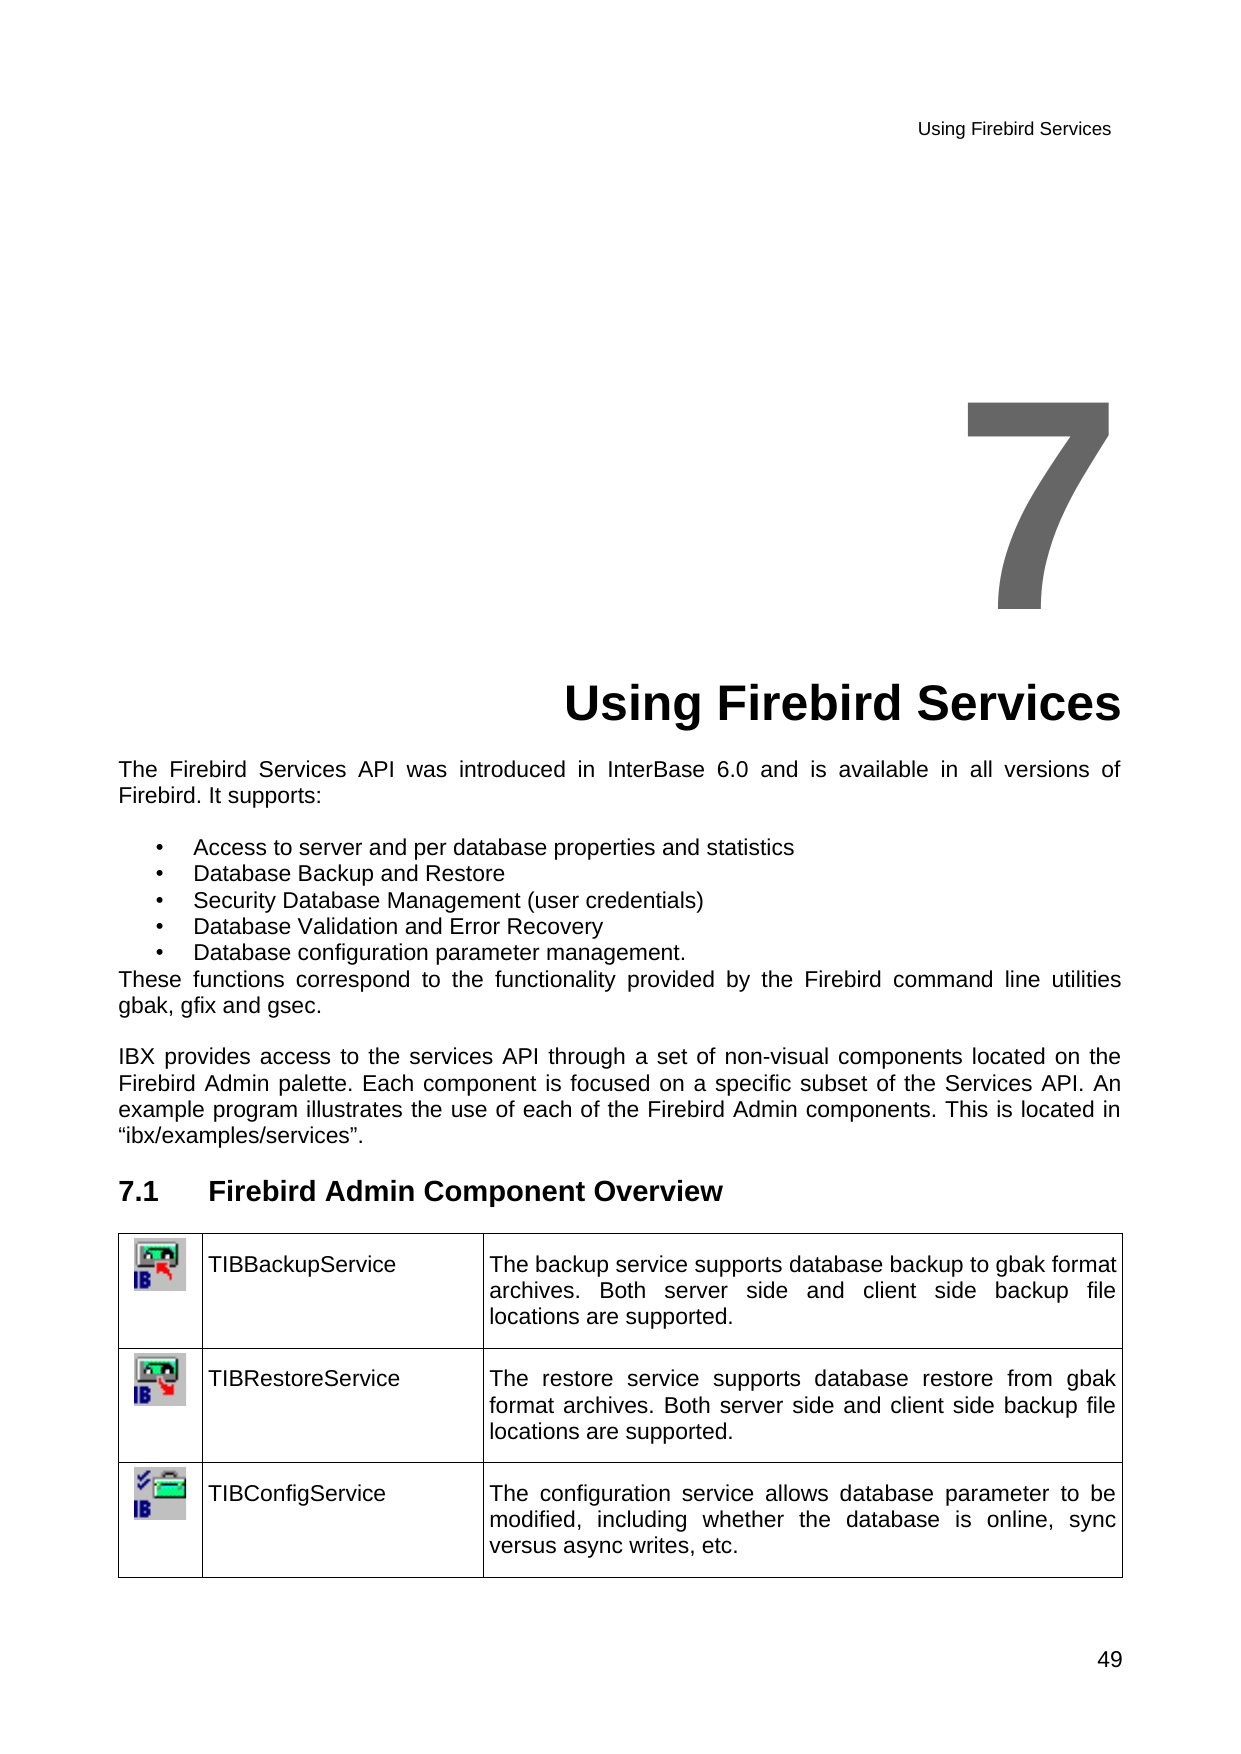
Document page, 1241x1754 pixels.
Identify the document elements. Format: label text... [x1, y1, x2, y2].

list Database Backup and Restore [156, 860, 1122, 887]
table_header TIBBackupService [203, 1234, 483, 1347]
list Database Validation and Error Recovery [156, 913, 1122, 939]
picture [134, 1467, 187, 1520]
text IBX provides access to the services API through a set of non-visual components located on the Firebird Admin palette. Each component is focused on a specific subset of the Services API. An example program illustrates the use of each of the Firebird Admin components. This is located in “ibx/examples/services”. [118, 1043, 1122, 1149]
list Security Database Management (user credentials) [156, 887, 1122, 913]
text The Firebird Services API was introduced in InterBase 6.0 and is available in all versions of Firebird. It supports: [118, 756, 1122, 809]
table_header The backup service supports database backup to gbak format archives. Both server side and client side backup file locations are supported. [484, 1234, 1122, 1347]
subtitle Firebird Admin Component Overview [118, 1174, 1122, 1207]
list Access to server and per database properties and statistics [156, 834, 1122, 860]
table_cell [119, 1349, 202, 1462]
picture [134, 1238, 187, 1291]
table_header [119, 1234, 202, 1347]
table_cell The restore service supports database restore from gbak format archives. Both server side and client side backup file locations are supported. [484, 1349, 1122, 1462]
table_cell TIBRestoreService [203, 1349, 483, 1462]
list Database configuration parameter management. [156, 939, 1122, 966]
table_cell The configuration service allows database parameter to be modified, including whether the database is online, sync versus async writes, etc. [484, 1463, 1122, 1577]
table_cell TIBConfigService [203, 1463, 483, 1577]
text These functions correspond to the functionality provided by the Firebird command line utilities gbak, gfix and gsec. [118, 966, 1122, 1018]
picture [134, 1353, 187, 1406]
table_cell [119, 1463, 202, 1577]
subtitle Using Firebird Services [81, 328, 1122, 731]
